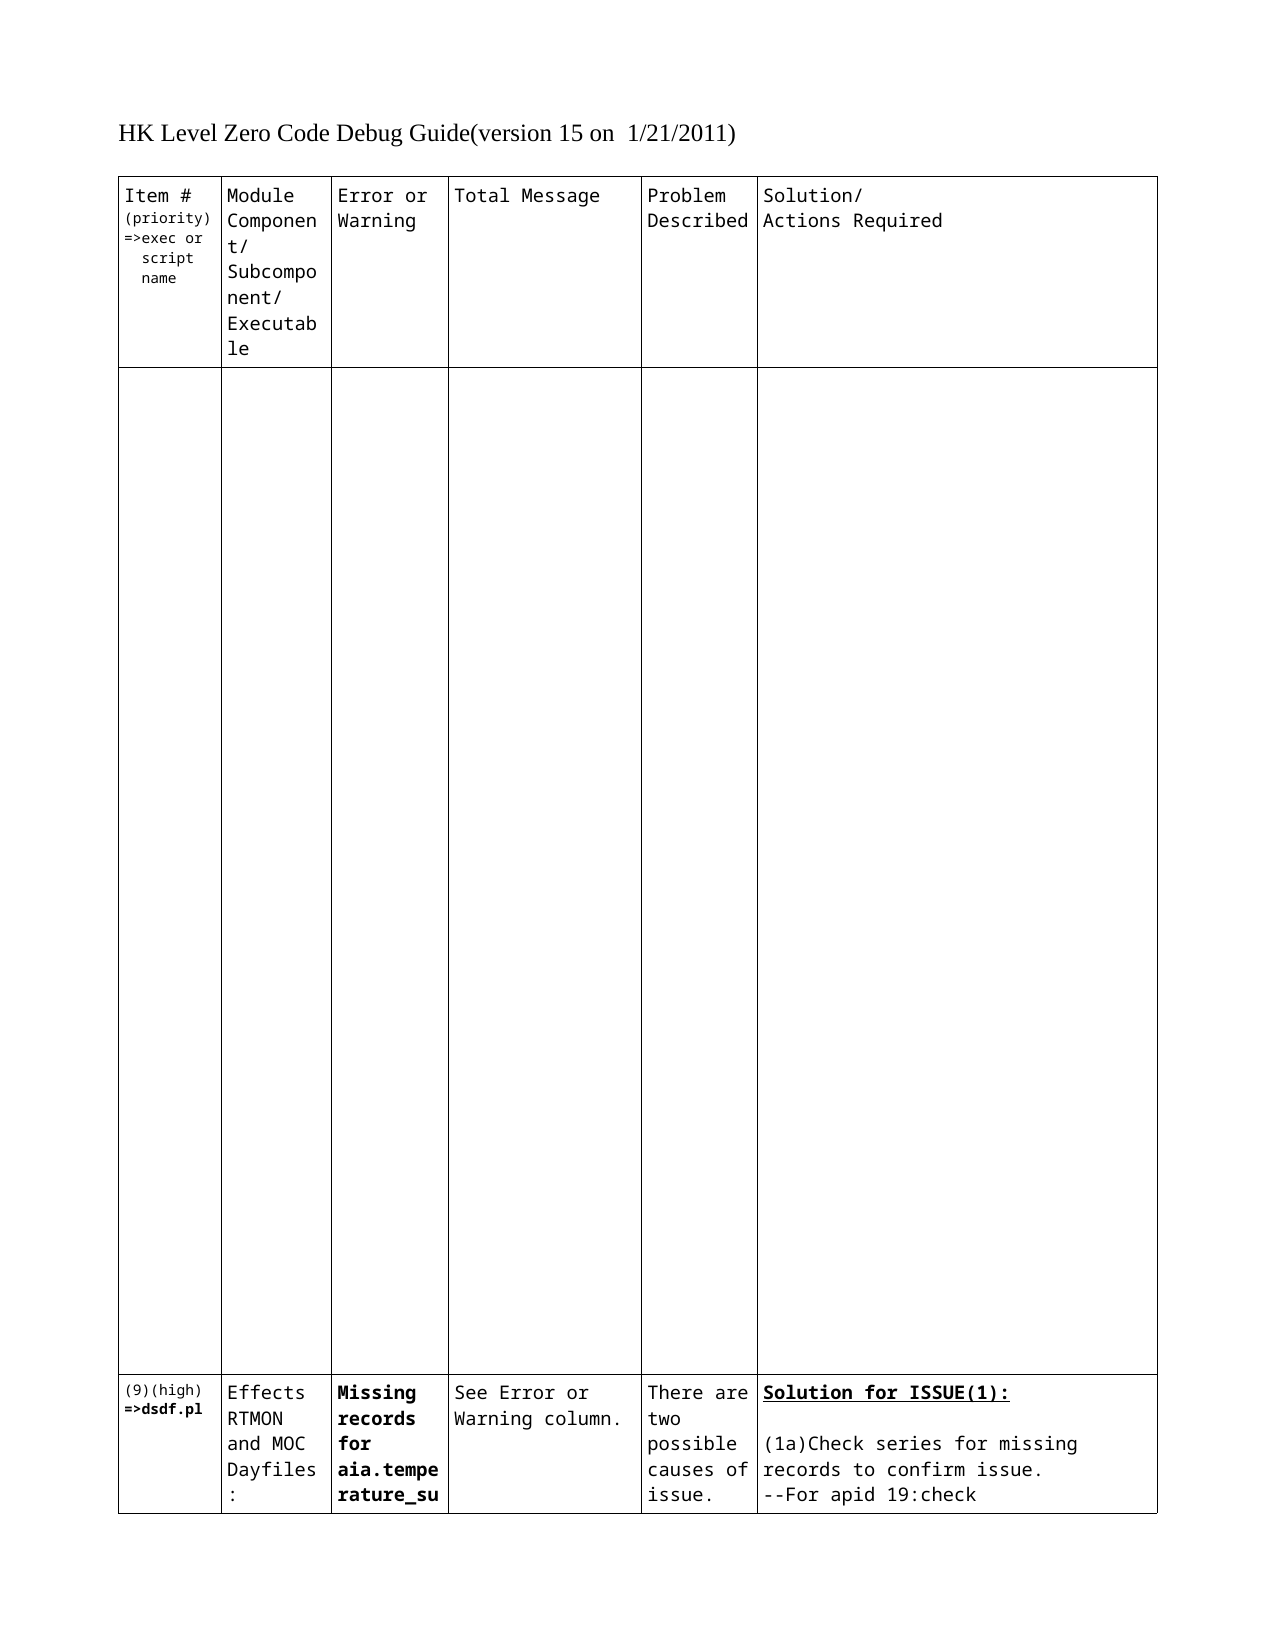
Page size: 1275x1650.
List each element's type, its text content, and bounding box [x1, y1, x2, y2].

table_cell See Error or Warning column. [449, 1375, 641, 1513]
table_header Module Component/ Subcomponent/ Executable [222, 177, 331, 367]
table_cell [332, 368, 448, 1373]
table_header Solution/ Actions Required [758, 177, 1157, 367]
table_cell Effects RTMON and MOC Dayfiles: [222, 1375, 331, 1513]
table_cell [758, 368, 1157, 1373]
table_cell [222, 368, 331, 1373]
table_cell Solution for ISSUE(1): (1a)Check series for missing records to confirm issue. --For apid 19:check [758, 1375, 1157, 1513]
table_cell Missing records for aia.temperature_su [332, 1375, 448, 1513]
table_cell [449, 368, 641, 1373]
table_header Problem Described [642, 177, 757, 367]
table_header Error or Warning [332, 177, 448, 367]
table_header Item # (priority) =>exec or script name [119, 177, 221, 367]
table_cell [642, 368, 757, 1373]
table_header Total Message [449, 177, 641, 367]
table_cell [119, 368, 221, 1373]
table_cell (9)(high) =>dsdf.pl [119, 1375, 221, 1513]
table_cell There are two possible causes of issue. [642, 1375, 757, 1513]
